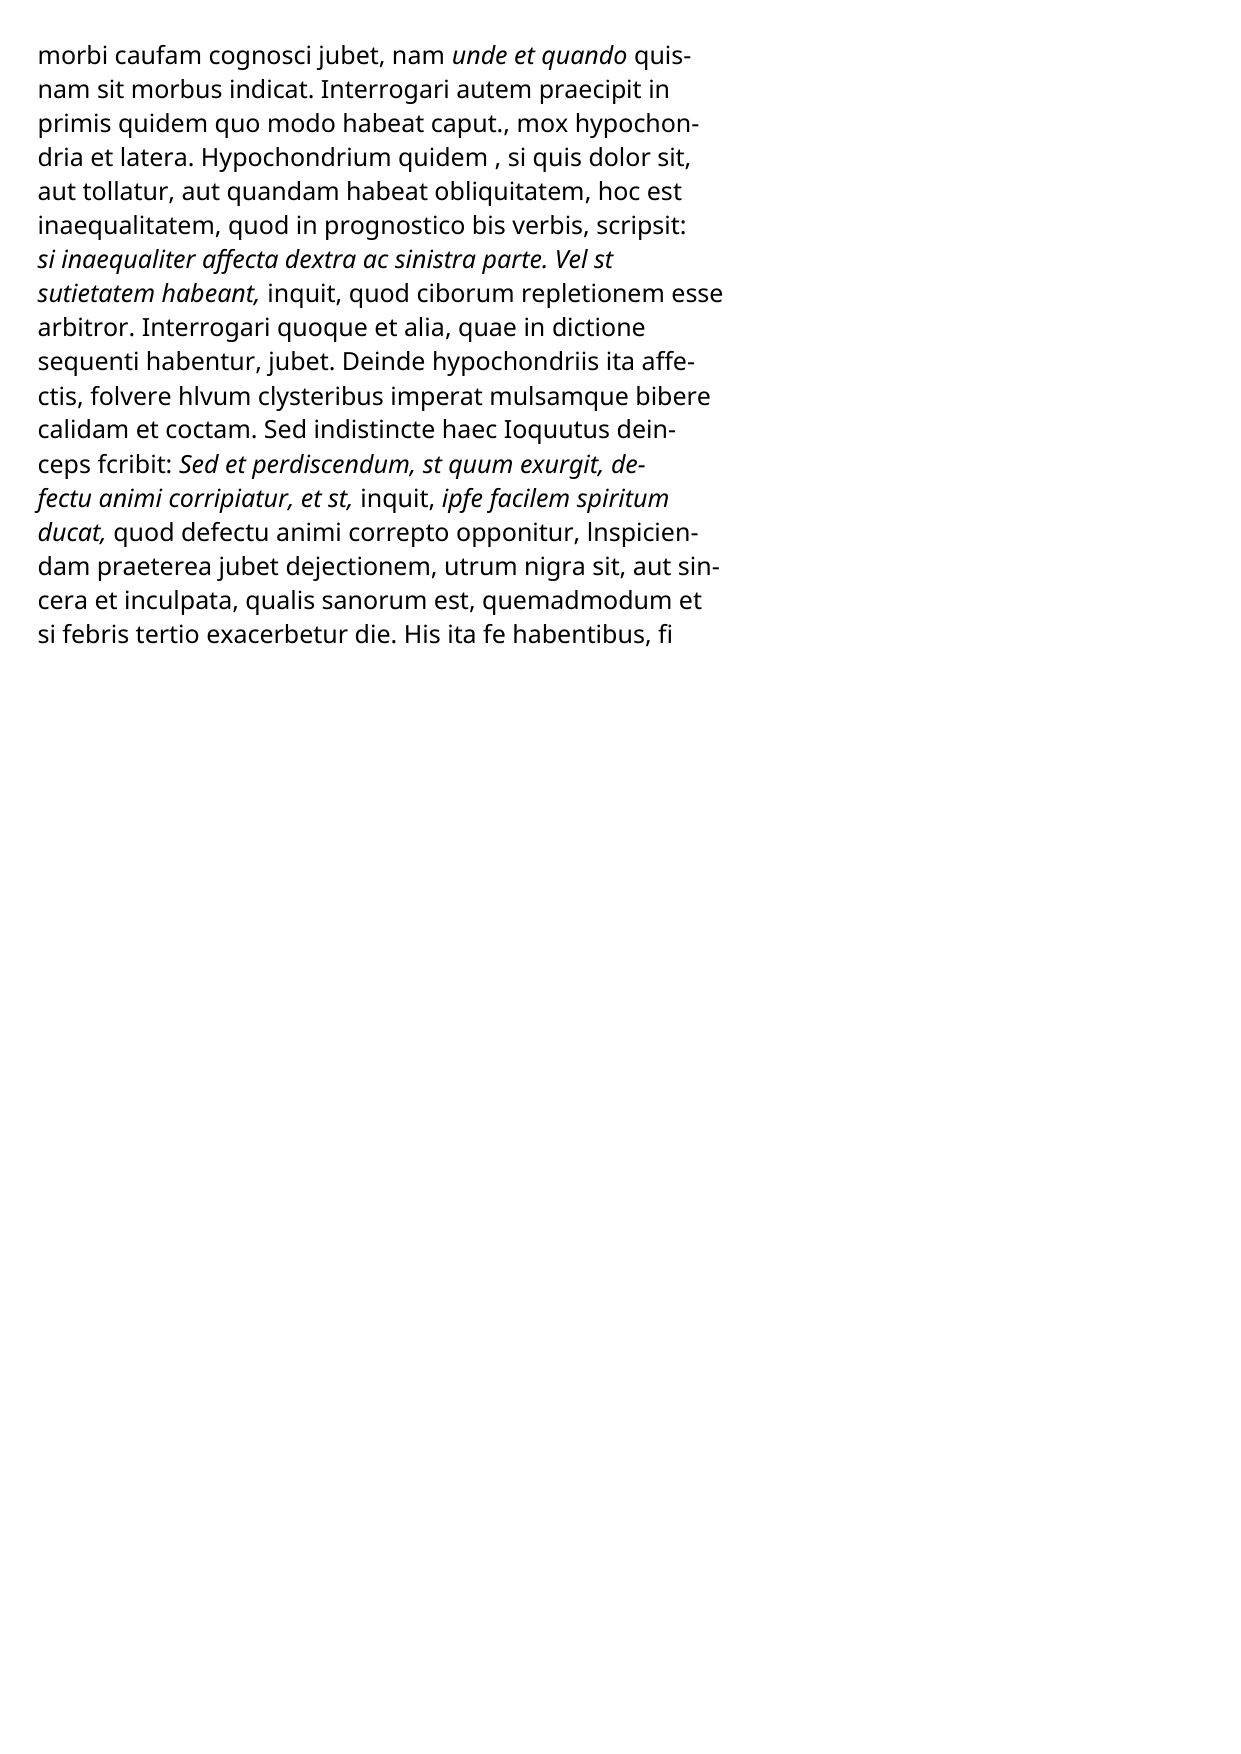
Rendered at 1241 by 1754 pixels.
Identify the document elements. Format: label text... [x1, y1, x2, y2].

text morbi caufam cognosci jubet, nam unde et quando quis- nam sit morbus indicat. Interrogari autem praecipit in primis quidem quo modo habeat caput., mox hypochon- dria et latera. Hypochondrium quidem , si quis dolor sit, aut tollatur, aut quandam habeat obliquitatem, hoc est inaequalitatem, quod in prognostico bis verbis, scripsit: si inaequaliter affecta dextra ac sinistra parte. Vel st sutietatem habeant, inquit, quod ciborum repletionem esse arbitror. Interrogari quoque et alia, quae in dictione sequenti habentur, jubet. Deinde hypochondriis ita affe- ctis, folvere hlvum clysteribus imperat mulsamque bibere calidam et coctam. Sed indistincte haec Ioquutus dein- ceps fcribit: Sed et perdiscendum, st quum exurgit, de- fectu animi corripiatur, et st, inquit, ipfe facilem spiritum ducat, quod defectu animi correpto opponitur, lnspicien- dam praeterea jubet dejectionem, utrum nigra sit, aut sin- cera et inculpata, qualis sanorum est, quemadmodum et si febris tertio exacerbetur die. His ita fe habentibus, fi [37, 37, 1203, 651]
